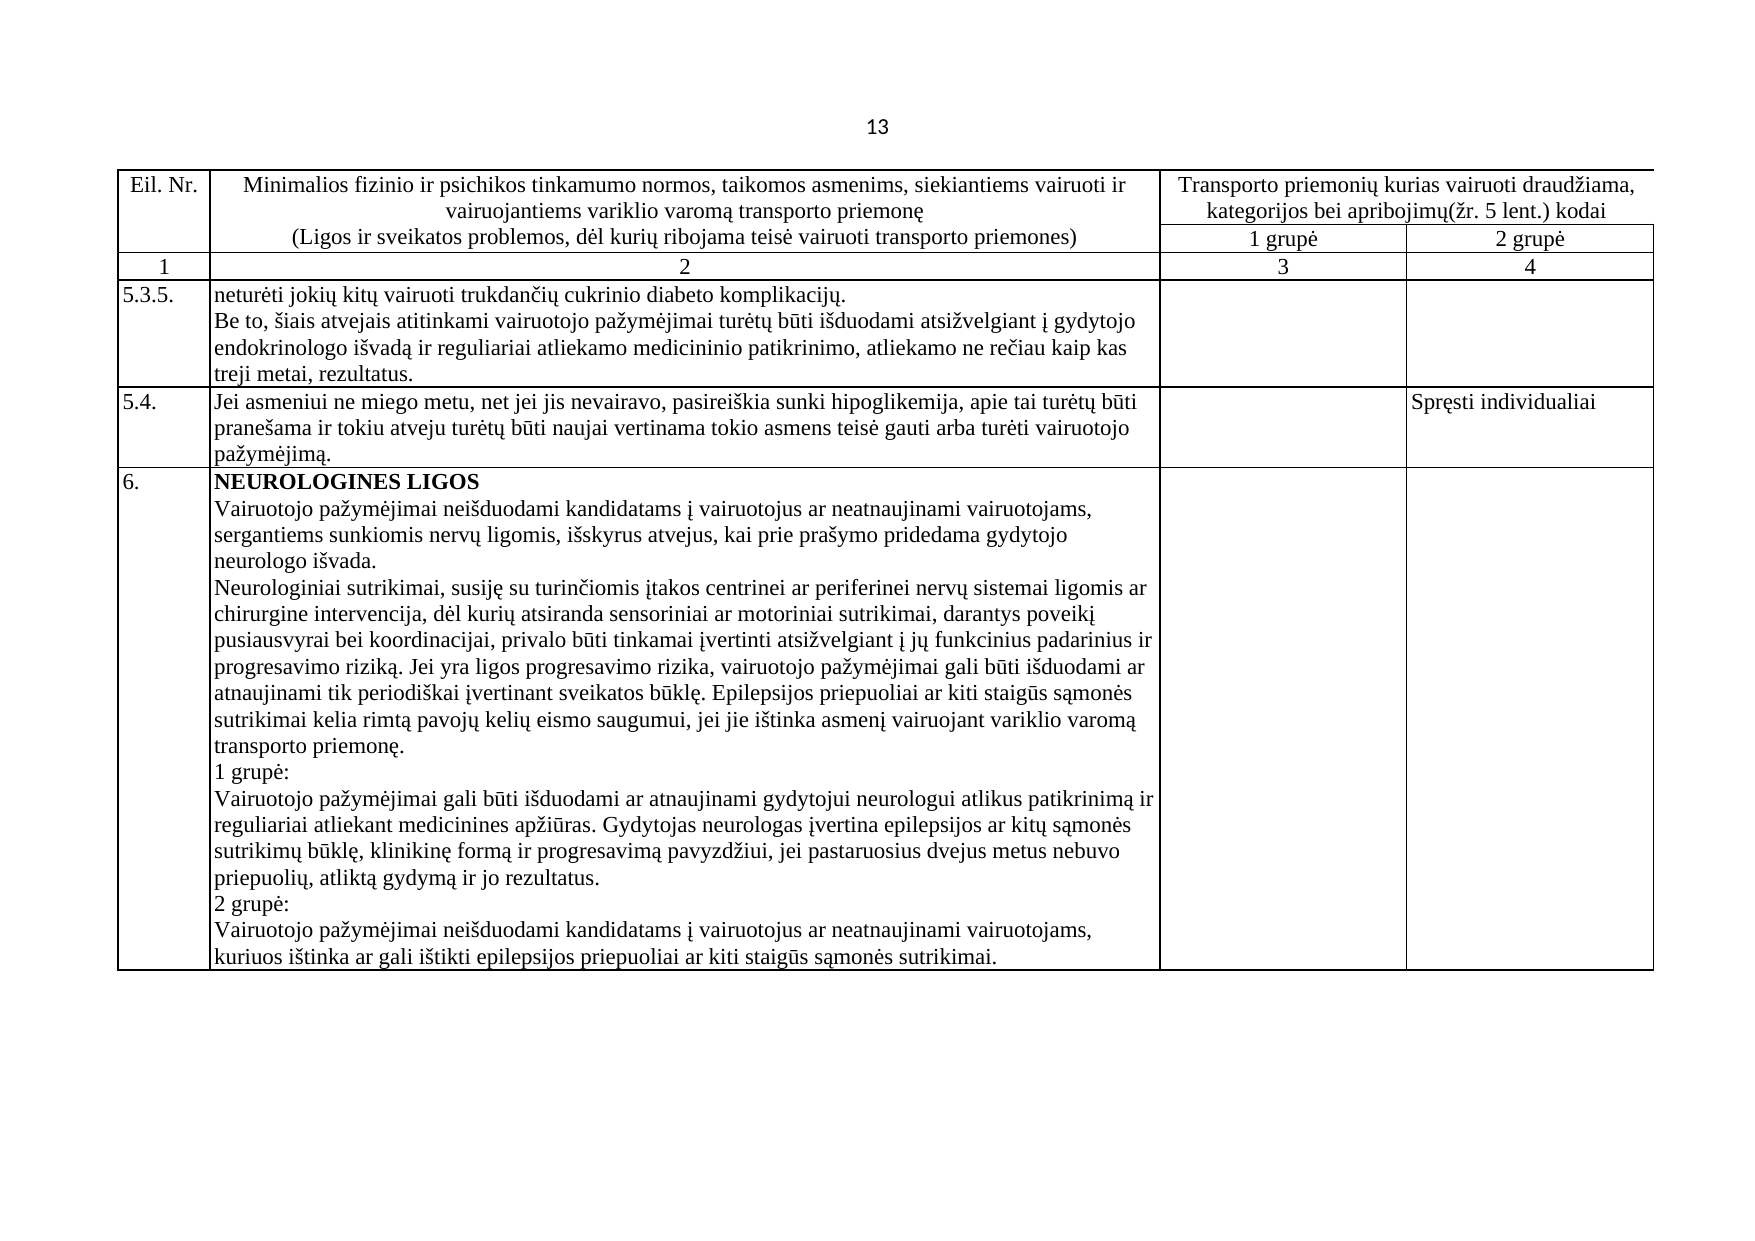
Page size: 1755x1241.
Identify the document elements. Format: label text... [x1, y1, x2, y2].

table_cell 2 grupė [1407, 225, 1653, 251]
table_cell [1407, 468, 1653, 969]
table_cell 5.3.5. [119, 281, 209, 386]
table_cell neturėti jokių kitų vairuoti trukdančių cukrinio diabeto komplikacijų. Be to, šiais atvejais atitinkami vairuotojo pažymėjimai turėtų būti išduodami atsižvelgiant į gydytojo endokrinologo išvadą ir reguliariai atliekamo medicininio patikrinimo, atliekamo ne rečiau kaip kas treji metai, rezultatus. [211, 281, 1159, 386]
table_cell [1161, 388, 1406, 467]
table_cell [1161, 468, 1406, 969]
table_cell NEUROLOGINES LIGOS Vairuotojo pažymėjimai neišduodami kandidatams į vairuotojus ar neatnaujinami vairuotojams, sergantiems sunkiomis nervų ligomis, išskyrus atvejus, kai prie prašymo pridedama gydytojo neurologo išvada. Neurologiniai sutrikimai, susiję su turinčiomis įtakos centrinei ar periferinei nervų sistemai ligomis ar chirurgine intervencija, dėl kurių atsiranda sensoriniai ar motoriniai sutrikimai, darantys poveikį pusiausvyrai bei koordinacijai, privalo būti tinkamai įvertinti atsižvelgiant į jų funkcinius padarinius ir progresavimo riziką. Jei yra ligos progresavimo rizika, vairuotojo pažymėjimai gali būti išduodami ar atnaujinami tik periodiškai įvertinant sveikatos būklę. Epilepsijos priepuoliai ar kiti staigūs sąmonės sutrikimai kelia rimtą pavojų kelių eismo saugumui, jei jie ištinka asmenį vairuojant variklio varomą transporto priemonę. 1 grupė: Vairuotojo pažymėjimai gali būti išduodami ar atnaujinami gydytojui neurologui atlikus patikrinimą ir reguliariai atliekant medicinines apžiūras. Gydytojas neurologas įvertina epilepsijos ar kitų sąmonės sutrikimų būklę, klinikinę formą ir progresavimą pavyzdžiui, jei pastaruosius dvejus metus nebuvo priepuolių, atliktą gydymą ir jo rezultatus. 2 grupė: Vairuotojo pažymėjimai neišduodami kandidatams į vairuotojus ar neatnaujinami vairuotojams, kuriuos ištinka ar gali ištikti epilepsijos priepuoliai ar kiti staigūs sąmonės sutrikimai. [211, 468, 1159, 969]
table_header Transporto priemonių kurias vairuoti draudžiama, kategorijos bei apribojimų(žr. 5 lent.) kodai [1161, 171, 1653, 223]
table_cell 2 [211, 253, 1159, 279]
table_cell 4 [1407, 253, 1653, 279]
table_cell 3 [1161, 253, 1406, 279]
table_header Eil. Nr. [119, 171, 209, 251]
table_cell 1 [119, 253, 209, 279]
table_cell Spręsti individualiai [1407, 388, 1653, 467]
table_cell [1161, 281, 1406, 386]
table_cell 1 grupė [1161, 225, 1406, 251]
table_cell Jei asmeniui ne miego metu, net jei jis nevairavo, pasireiškia sunki hipoglikemija, apie tai turėtų būti pranešama ir tokiu atveju turėtų būti naujai vertinama tokio asmens teisė gauti arba turėti vairuotojo pažymėjimą. [211, 388, 1159, 467]
table_cell [1407, 281, 1653, 386]
table_cell 6. [119, 468, 209, 969]
table_header Minimalios fizinio ir psichikos tinkamumo normos, taikomos asmenims, siekiantiems vairuoti ir vairuojantiems variklio varomą transporto priemonę (Ligos ir sveikatos problemos, dėl kurių ribojama teisė vairuoti transporto priemones) [211, 171, 1159, 251]
table_cell 5.4. [119, 388, 209, 467]
